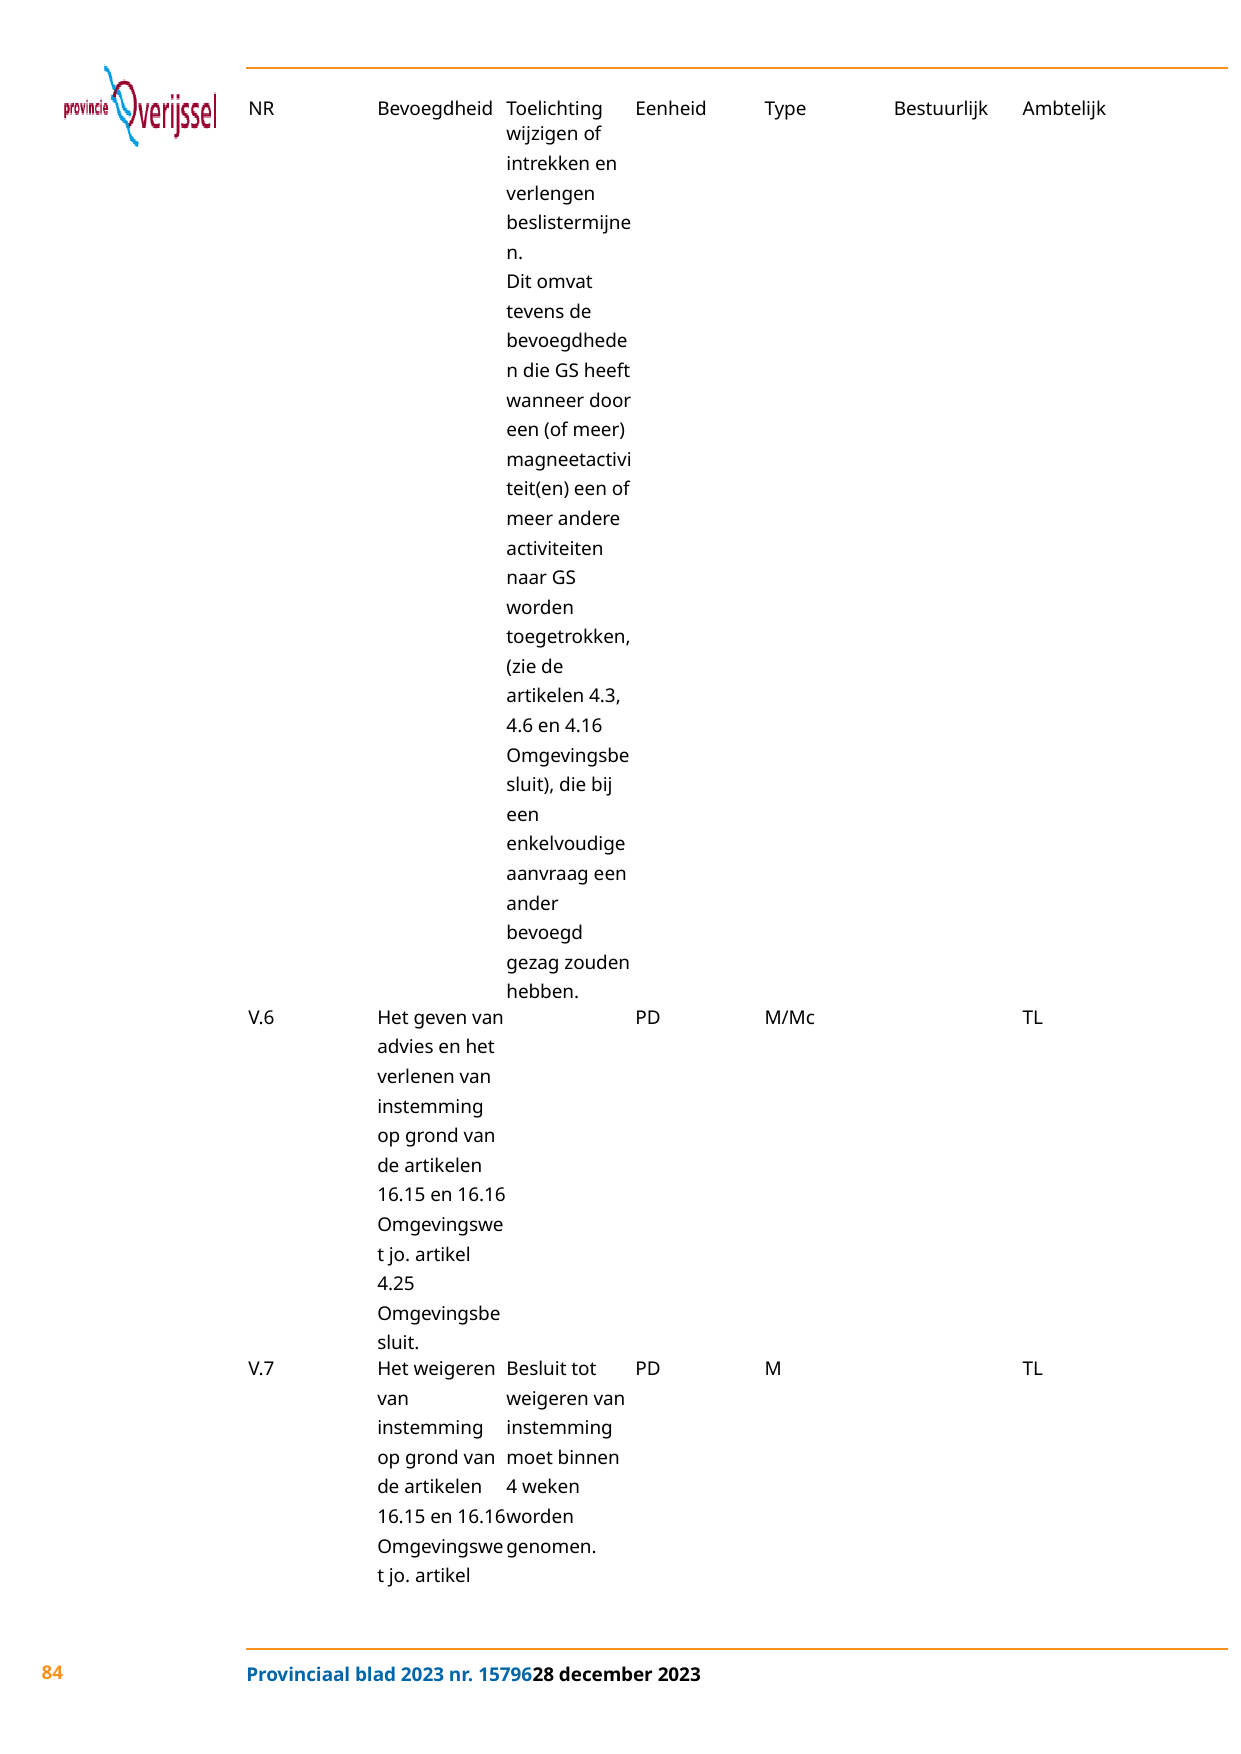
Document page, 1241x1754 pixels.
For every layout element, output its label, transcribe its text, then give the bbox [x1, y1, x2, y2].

table_cell PD [635, 1004, 764, 1355]
table_cell [894, 121, 1022, 1004]
table_cell [635, 121, 764, 1004]
table_cell PD [635, 1355, 764, 1588]
table_cell V.6 [248, 1004, 377, 1355]
table_header Ambtelijk [1023, 95, 1152, 121]
table_cell Besluit tot weigeren van instemming moet binnen 4 weken worden genomen. [506, 1355, 635, 1588]
table_header Bevoegdheid [377, 95, 506, 121]
table_header NR [248, 95, 377, 121]
table_header Eenheid [635, 95, 764, 121]
table_cell [506, 1004, 635, 1355]
table_cell TL [1023, 1004, 1152, 1355]
table_cell [894, 1004, 1022, 1355]
table_cell wijzigen of intrekken en verlengen beslistermijnen. Dit omvat tevens de bevoegdheden die GS heeft wanneer door een (of meer) magneetactiviteit(en) een of meer andere activiteiten naar GS worden toegetrokken, (zie de artikelen 4.3, 4.6 en 4.16 Omgevingsbesluit), die bij een enkelvoudige aanvraag een ander bevoegd gezag zouden hebben. [506, 121, 635, 1004]
picture [41, 47, 231, 172]
table_cell Het weigeren van instemming op grond van de artikelen 16.15 en 16.16 Omgevingswet jo. artikel [377, 1355, 506, 1588]
table_cell Het geven van advies en het verlenen van instemming op grond van de artikelen 16.15 en 16.16 Omgevingswet jo. artikel 4.25 Omgevingsbesluit. [377, 1004, 506, 1355]
table_cell [248, 121, 377, 1004]
table_header Bestuurlijk [894, 95, 1022, 121]
table_cell [764, 121, 893, 1004]
table_cell M [764, 1355, 893, 1588]
table_cell [377, 121, 506, 1004]
table_cell [894, 1355, 1022, 1588]
table_cell V.7 [248, 1355, 377, 1588]
table_cell TL [1023, 1355, 1152, 1588]
table_header Type [764, 95, 893, 121]
table_cell M/Mc [764, 1004, 893, 1355]
table_header Toelichting [506, 95, 635, 121]
table_cell [1023, 121, 1152, 1004]
